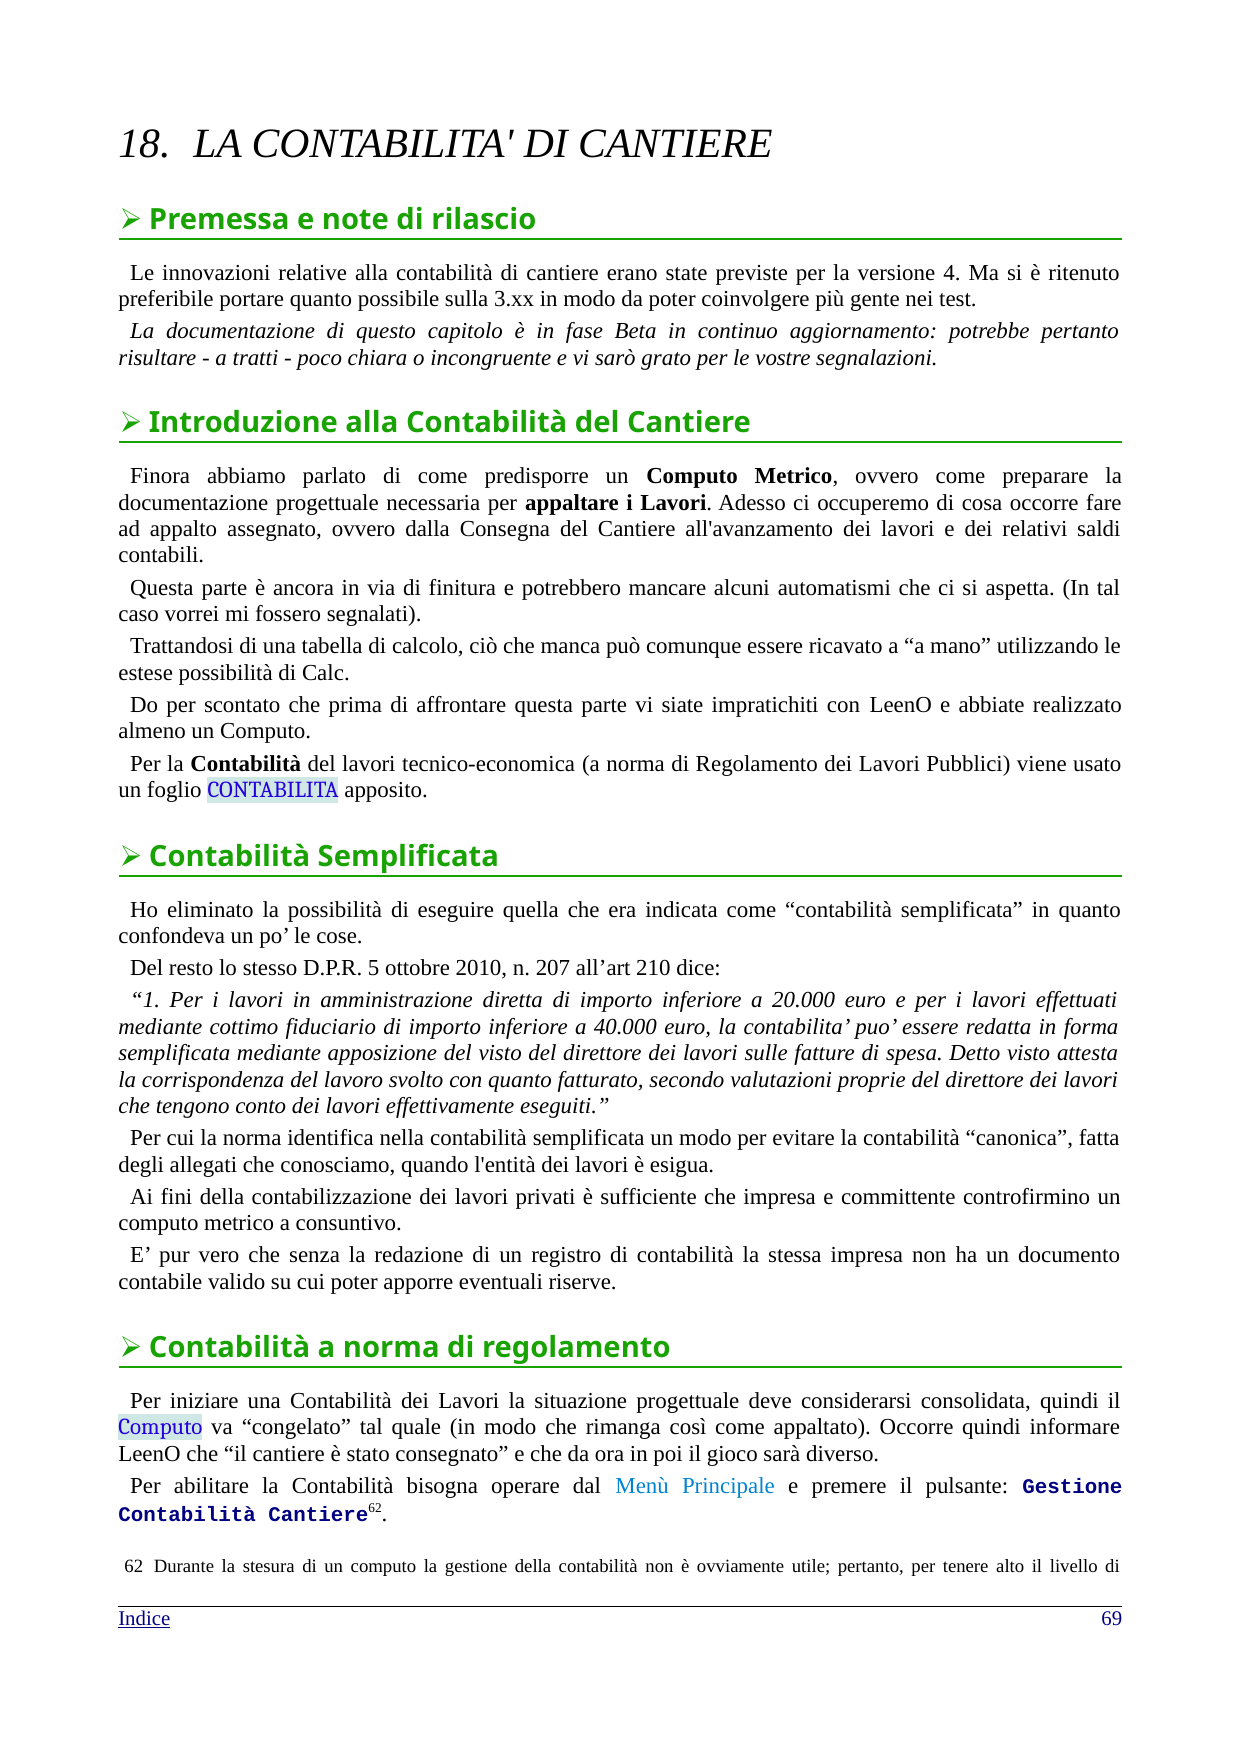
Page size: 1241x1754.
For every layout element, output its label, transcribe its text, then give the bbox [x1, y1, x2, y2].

subtitle Contabilità Semplificata [119, 835, 1122, 875]
text “1. Per i lavori in amministrazione diretta di importo inferiore a 20.000 euro e per i lavori effettuati mediante cottimo fiduciario di importo inferiore a 40.000 euro, la contabilita’ puo’ essere redatta in forma semplificata mediante apposizione del visto del direttore dei lavori sulle fatture di spesa. Detto visto attesta la corrispondenza del lavoro svolto con quanto fatturato, secondo valutazioni proprie del direttore dei lavori che tengono conto dei lavori effettivamente eseguiti.” [118, 987, 1122, 1118]
text Per la Contabilità del lavori tecnico-economica (a norma di Regolamento dei Lavori Pubblici) viene usato un foglio CONTABILITA apposito. [118, 750, 1122, 803]
text Finora abbiamo parlato di come predisporre un Computo Metrico, ovvero come preparare la documentazione progettuale necessaria per appaltare i Lavori. Adesso ci occuperemo di cosa occorre fare ad appalto assegnato, ovvero dalla Consegna del Cantiere all'avanzamento dei lavori e dei relativi saldi contabili. [118, 462, 1122, 568]
text E’ pur vero che senza la redazione di un registro di contabilità la stessa impresa non ha un documento contabile valido su cui poter apporre eventuali riserve. [118, 1242, 1122, 1294]
subtitle LA CONTABILITA' DI CANTIERE [118, 118, 1122, 166]
text Do per scontato che prima di affrontare questa parte vi siate impratichiti con LeenO e abbiate realizzato almeno un Computo. [118, 691, 1122, 744]
text Del resto lo stesso D.P.R. 5 ottobre 2010, n. 207 all’art 210 dice: [118, 954, 1122, 981]
text Ho eliminato la possibilità di eseguire quella che era indicata come “contabilità semplificata” in quanto confondeva un po’ le cose. [118, 896, 1122, 948]
text Per abilitare la Contabilità bisogna operare dal Menù Principale e premere il pulsante: Gestione Contabilità Cantiere. [118, 1472, 1122, 1528]
text Le innovazioni relative alla contabilità di cantiere erano state previste per la versione 4. Ma si è ritenuto preferibile portare quanto possibile sulla 3.xx in modo da poter coinvolgere più gente nei test. [118, 258, 1122, 311]
text Trattandosi di una tabella di calcolo, ciò che manca può comunque essere ricavato a “a mano” utilizzando le estese possibilità di Calc. [118, 632, 1122, 685]
text Per cui la norma identifica nella contabilità semplificata un modo per evitare la contabilità “canonica”, fatta degli allegati che conosciamo, quando l'entità dei lavori è esigua. [118, 1124, 1122, 1177]
subtitle Contabilità a norma di regolamento [119, 1326, 1122, 1366]
subtitle Introduzione alla Contabilità del Cantiere [119, 402, 1122, 441]
text Durante la stesura di un computo la gestione della contabilità non è ovviamente utile; pertanto, per tenere alto il livello di [124, 1555, 1122, 1576]
text La documentazione di questo capitolo è in fase Beta in continuo aggiornamento: potrebbe pertanto risultare - a tratti - poco chiara o incongruente e vi sarò grato per le vostre segnalazioni. [118, 317, 1122, 370]
subtitle Premessa e note di rilascio [119, 198, 1122, 238]
text Per iniziare una Contabilità dei Lavori la situazione progettuale deve considerarsi consolidata, quindi il Computo va “congelato” tal quale (in modo che rimanga così come appaltato). Occorre quindi informare LeenO che “il cantiere è stato consegnato” e che da ora in poi il gioco sarà diverso. [118, 1387, 1122, 1467]
text Questa parte è ancora in via di finitura e potrebbero mancare alcuni automatismi che ci si aspetta. (In tal caso vorrei mi fossero segnalati). [118, 574, 1122, 626]
text Ai fini della contabilizzazione dei lavori privati è sufficiente che impresa e committente controfirmino un computo metrico a consuntivo. [118, 1183, 1122, 1236]
